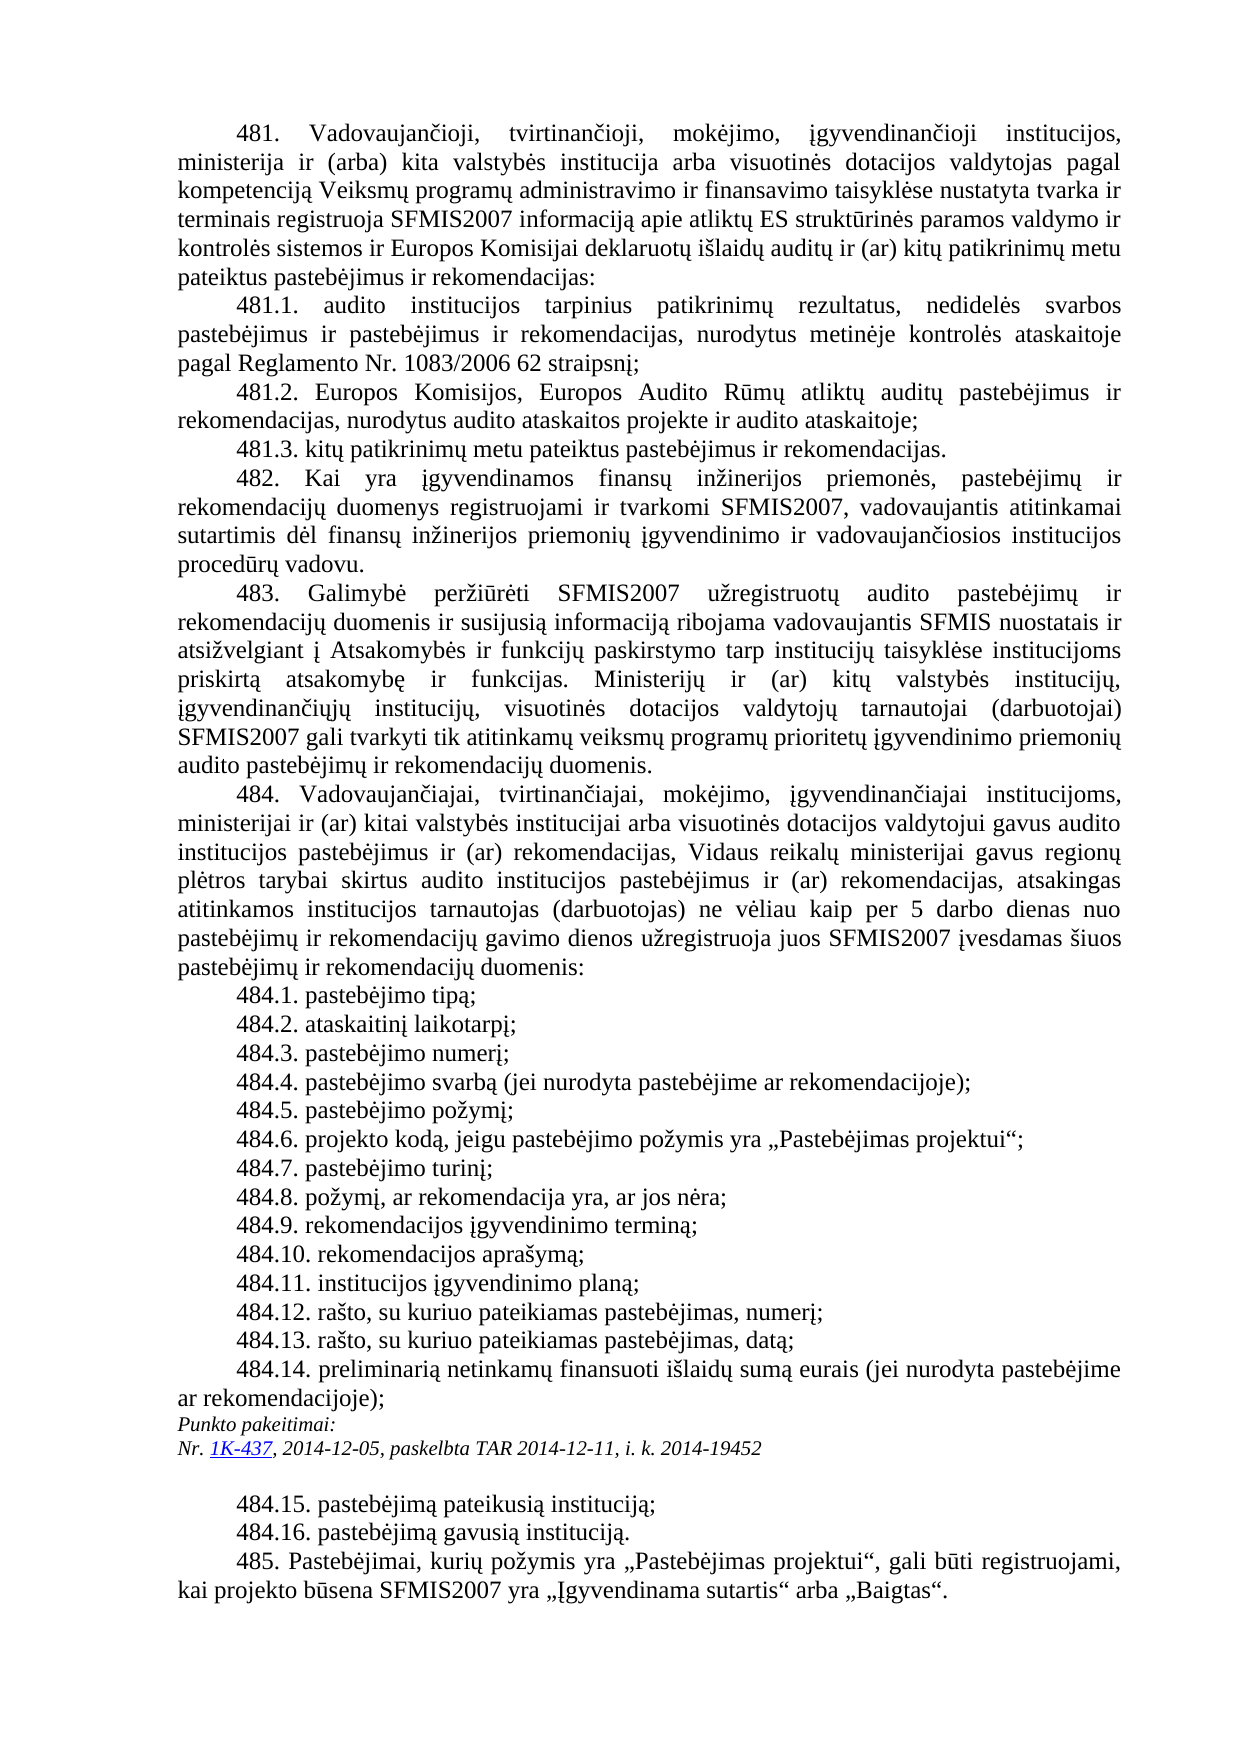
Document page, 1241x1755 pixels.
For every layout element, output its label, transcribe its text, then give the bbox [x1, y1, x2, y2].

text Punkto pakeitimai: [177, 1412, 1122, 1436]
text 484.9. rekomendacijos įgyvendinimo terminą; [177, 1211, 1122, 1239]
text 484.14. preliminarią netinkamų finansuoti išlaidų sumą eurais (jei nurodyta pastebėjime ar rekomendacijoje); [177, 1354, 1122, 1412]
text 484.8. požymį, ar rekomendacija yra, ar jos nėra; [177, 1182, 1122, 1211]
text 485. Pastebėjimai, kurių požymis yra „Pastebėjimas projektui“, gali būti registruojami, kai projekto būsena SFMIS2007 yra „Įgyvendinama sutartis“ arba „Baigtas“. [177, 1546, 1122, 1604]
text 484.1. pastebėjimo tipą; [177, 981, 1122, 1009]
text Nr. 1K-437, 2014-12-05, paskelbta TAR 2014-12-11, i. k. 2014-19452 [177, 1436, 1122, 1460]
text 484.6. projekto kodą, jeigu pastebėjimo požymis yra „Pastebėjimas projektui“; [177, 1124, 1122, 1153]
text 481. Vadovaujančioji, tvirtinančioji, mokėjimo, įgyvendinančioji institucijos, ministerija ir (arba) kita valstybės institucija arba visuotinės dotacijos valdytojas pagal kompetenciją Veiksmų programų administravimo ir finansavimo taisyklėse nustatyta tvarka ir terminais registruoja SFMIS2007 informaciją apie atliktų ES struktūrinės paramos valdymo ir kontrolės sistemos ir Europos Komisijai deklaruotų išlaidų auditų ir (ar) kitų patikrinimų metu pateiktus pastebėjimus ir rekomendacijas: [177, 118, 1122, 291]
text 484.15. pastebėjimą pateikusią instituciją; [177, 1489, 1122, 1517]
text 481.1. audito institucijos tarpinius patikrinimų rezultatus, nedidelės svarbos pastebėjimus ir pastebėjimus ir rekomendacijas, nurodytus metinėje kontrolės ataskaitoje pagal Reglamento Nr. 1083/2006 62 straipsnį; [177, 291, 1122, 377]
text 484.12. rašto, su kuriuo pateikiamas pastebėjimas, numerį; [177, 1297, 1122, 1326]
text 484.13. rašto, su kuriuo pateikiamas pastebėjimas, datą; [177, 1326, 1122, 1354]
text 484.3. pastebėjimo numerį; [177, 1038, 1122, 1067]
text 483. Galimybė peržiūrėti SFMIS2007 užregistruotų audito pastebėjimų ir rekomendacijų duomenis ir susijusią informaciją ribojama vadovaujantis SFMIS nuostatais ir atsižvelgiant į Atsakomybės ir funkcijų paskirstymo tarp institucijų taisyklėse institucijoms priskirtą atsakomybę ir funkcijas. Ministerijų ir (ar) kitų valstybės institucijų, įgyvendinančiųjų institucijų, visuotinės dotacijos valdytojų tarnautojai (darbuotojai) SFMIS2007 gali tvarkyti tik atitinkamų veiksmų programų prioritetų įgyvendinimo priemonių audito pastebėjimų ir rekomendacijų duomenis. [177, 578, 1122, 779]
text 482. Kai yra įgyvendinamos finansų inžinerijos priemonės, pastebėjimų ir rekomendacijų duomenys registruojami ir tvarkomi SFMIS2007, vadovaujantis atitinkamai sutartimis dėl finansų inžinerijos priemonių įgyvendinimo ir vadovaujančiosios institucijos procedūrų vadovu. [177, 463, 1122, 578]
text 484. Vadovaujančiajai, tvirtinančiajai, mokėjimo, įgyvendinančiajai institucijoms, ministerijai ir (ar) kitai valstybės institucijai arba visuotinės dotacijos valdytojui gavus audito institucijos pastebėjimus ir (ar) rekomendacijas, Vidaus reikalų ministerijai gavus regionų plėtros tarybai skirtus audito institucijos pastebėjimus ir (ar) rekomendacijas, atsakingas atitinkamos institucijos tarnautojas (darbuotojas) ne vėliau kaip per 5 darbo dienas nuo pastebėjimų ir rekomendacijų gavimo dienos užregistruoja juos SFMIS2007 įvesdamas šiuos pastebėjimų ir rekomendacijų duomenis: [177, 779, 1122, 981]
text 484.5. pastebėjimo požymį; [177, 1096, 1122, 1124]
text 484.16. pastebėjimą gavusią instituciją. [177, 1517, 1122, 1546]
text 484.4. pastebėjimo svarbą (jei nurodyta pastebėjime ar rekomendacijoje); [177, 1067, 1122, 1096]
text 481.2. Europos Komisijos, Europos Audito Rūmų atliktų auditų pastebėjimus ir rekomendacijas, nurodytus audito ataskaitos projekte ir audito ataskaitoje; [177, 377, 1122, 434]
text 484.7. pastebėjimo turinį; [177, 1153, 1122, 1182]
text 484.11. institucijos įgyvendinimo planą; [177, 1268, 1122, 1297]
text 484.2. ataskaitinį laikotarpį; [177, 1009, 1122, 1038]
text 481.3. kitų patikrinimų metu pateiktus pastebėjimus ir rekomendacijas. [177, 434, 1122, 463]
text 484.10. rekomendacijos aprašymą; [177, 1239, 1122, 1268]
